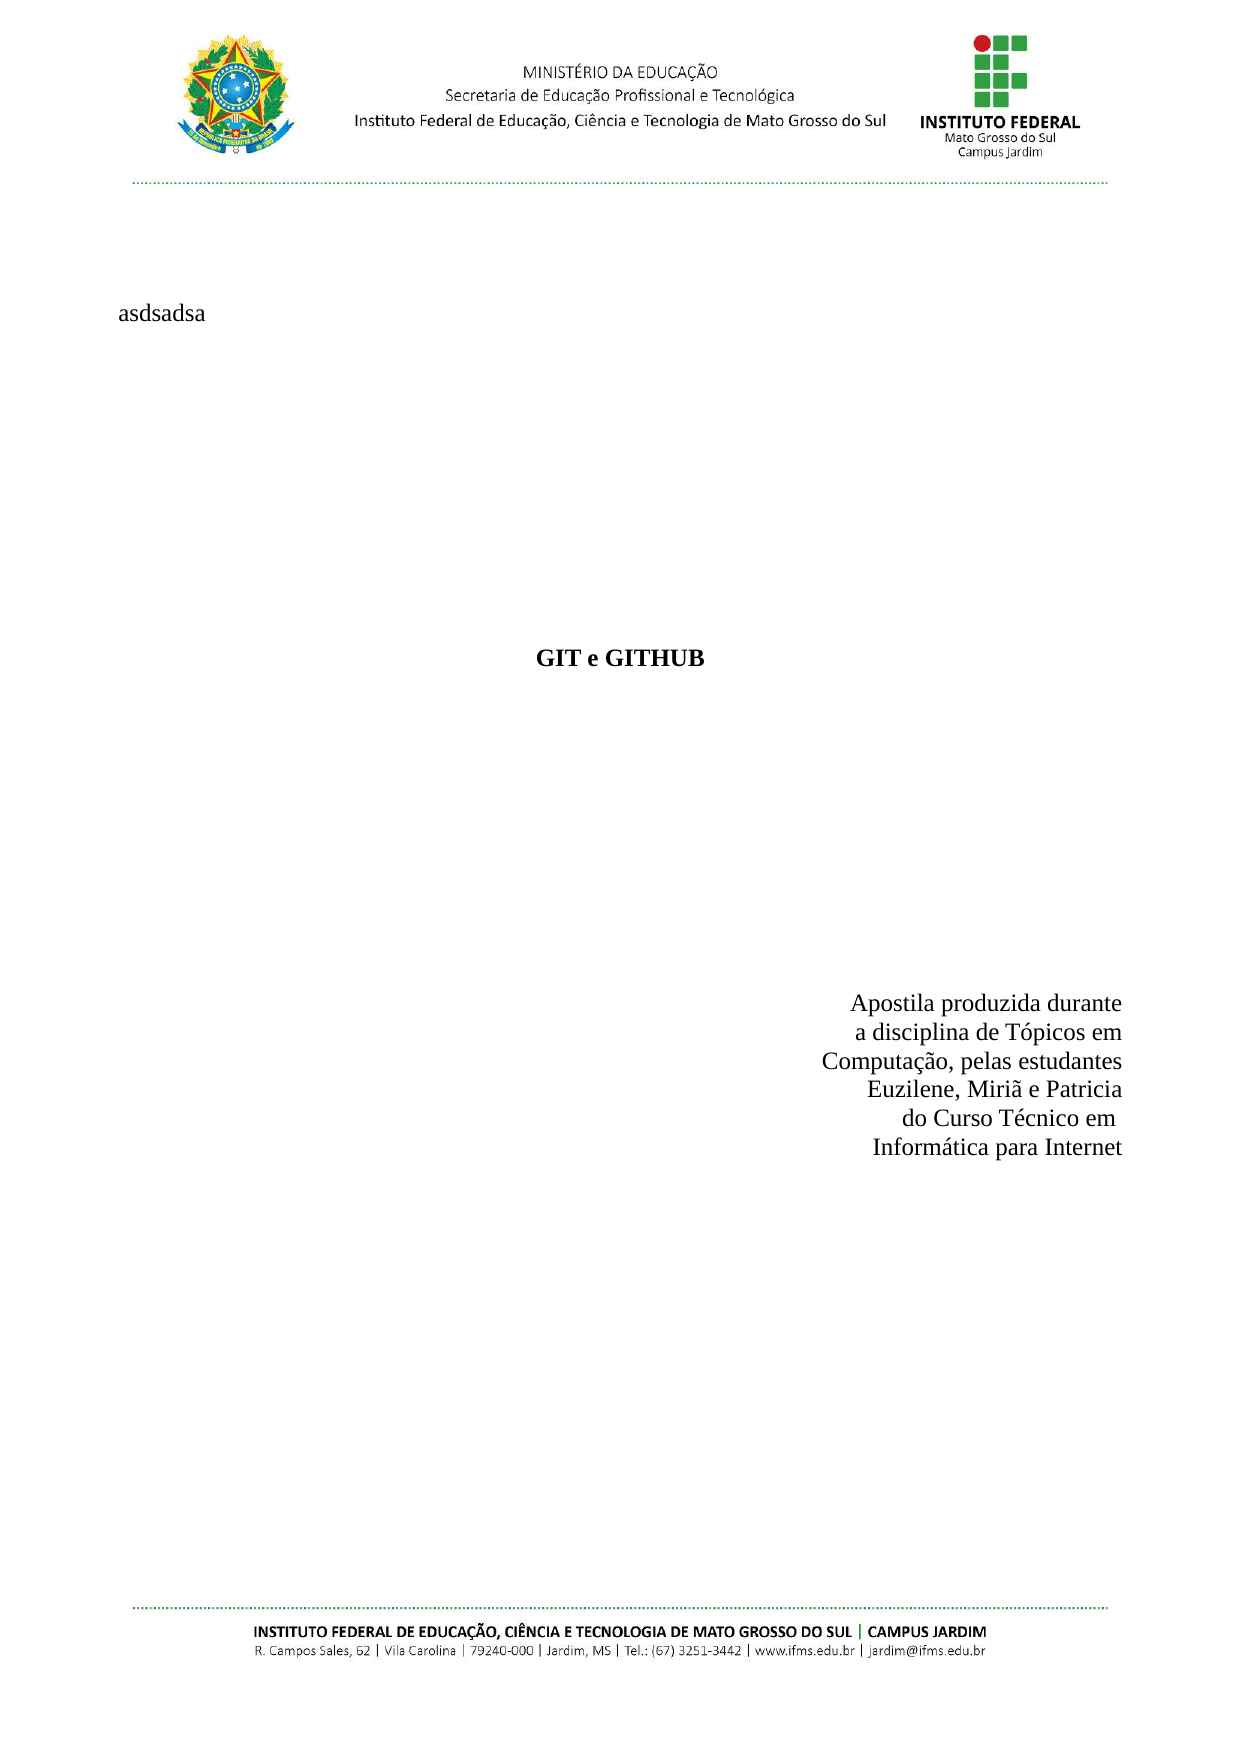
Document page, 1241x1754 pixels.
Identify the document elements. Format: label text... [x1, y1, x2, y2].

picture [132, 1607, 1108, 1667]
text asdsadsa [118, 298, 1122, 327]
text GIT e GITHUB [118, 643, 1122, 672]
text do Curso Técnico em [118, 1103, 1122, 1132]
picture [132, 20, 1108, 184]
text a disciplina de Tópicos em [118, 1017, 1122, 1046]
text Informática para Internet [118, 1132, 1122, 1161]
text Apostila produzida durante [118, 988, 1122, 1017]
text Euzilene, Miriã e Patricia [118, 1074, 1122, 1103]
text Computação, pelas estudantes [118, 1046, 1122, 1074]
